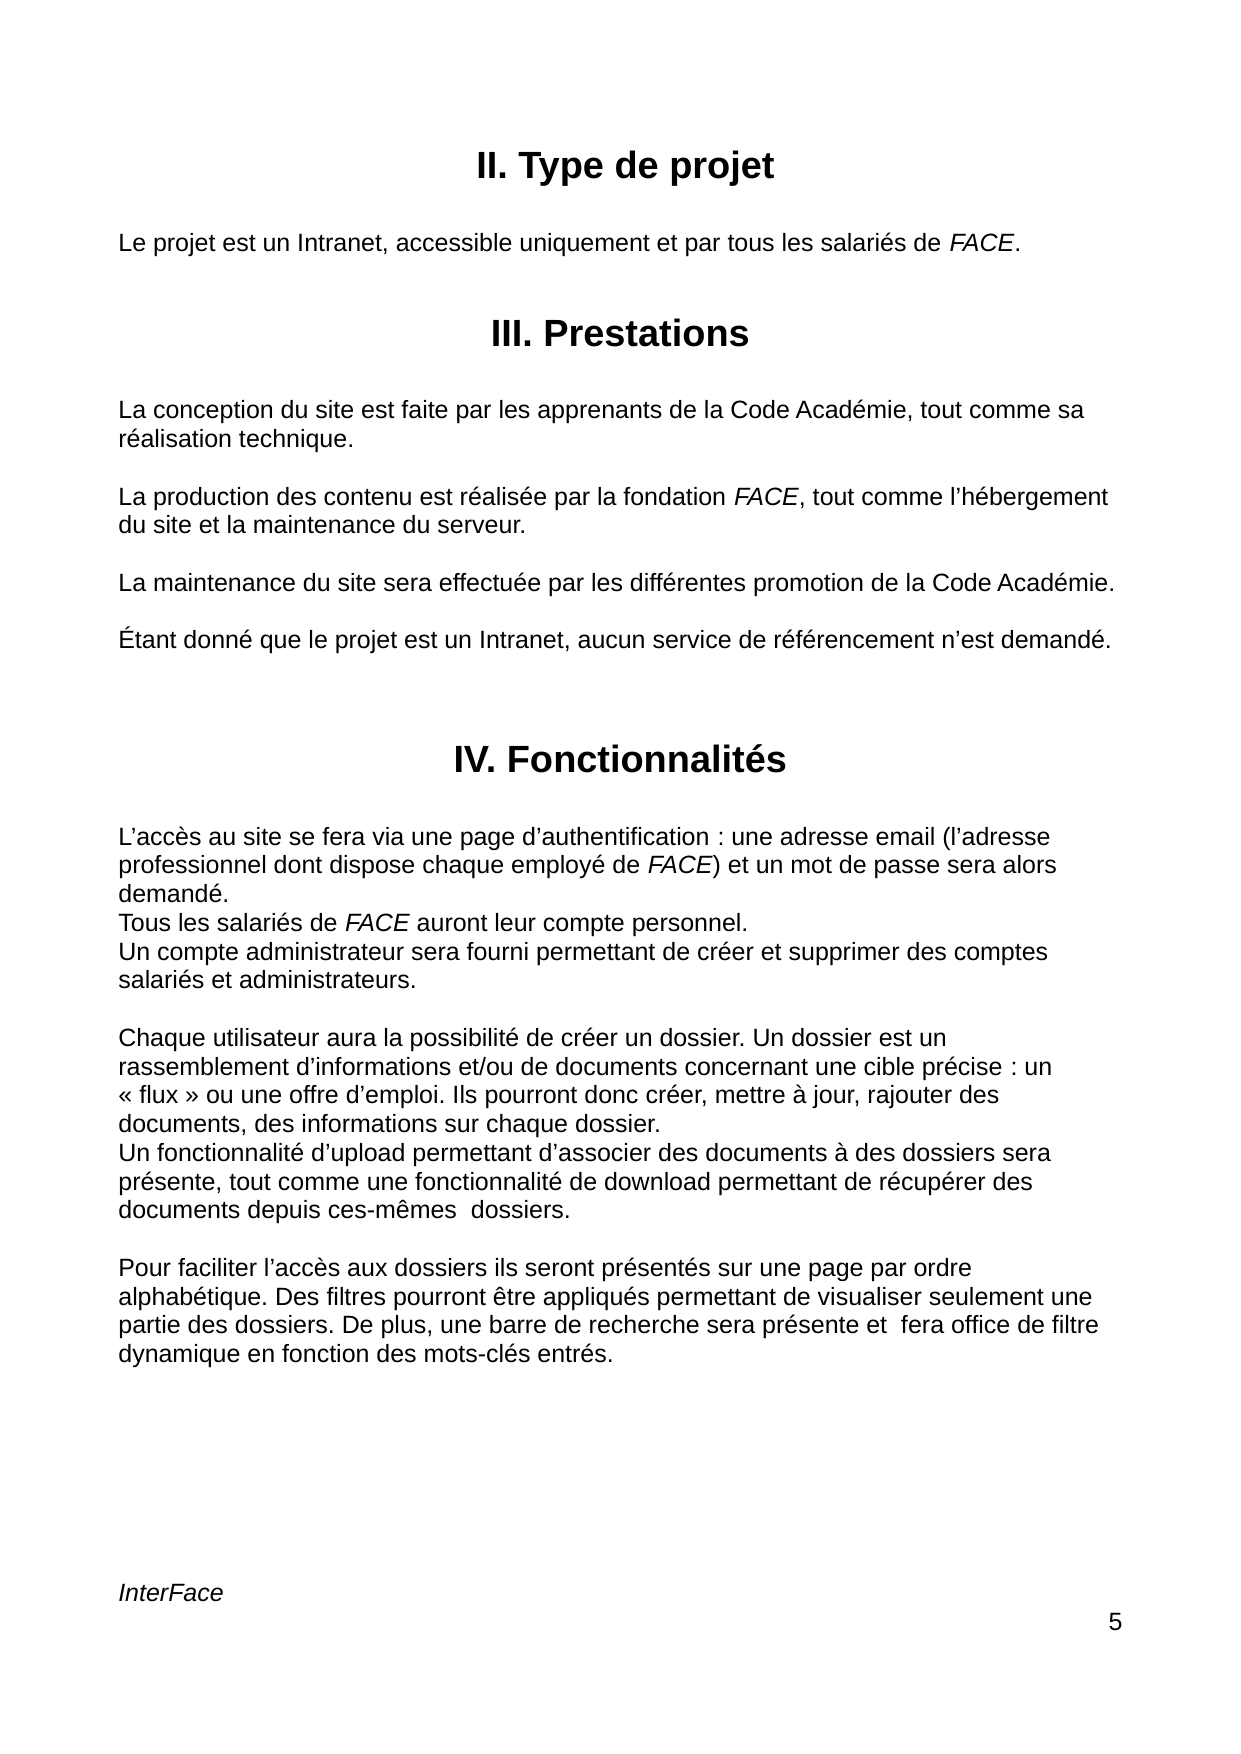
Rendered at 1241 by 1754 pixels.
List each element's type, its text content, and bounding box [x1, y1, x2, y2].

text Chaque utilisateur aura la possibilité de créer un dossier. Un dossier est un rassemblement d’informations et/ou de documents concernant une cible précise : un « flux » ou une offre d’emploi. Ils pourront donc créer, mettre à jour, rajouter des documents, des informations sur chaque dossier. [118, 1023, 1122, 1138]
text Le projet est un Intranet, accessible uniquement et par tous les salariés de FACE. [118, 228, 1122, 257]
text Pour faciliter l’accès aux dossiers ils seront présentés sur une page par ordre alphabétique. Des filtres pourront être appliqués permettant de visualiser seulement une partie des dossiers. De plus, une barre de recherche sera présente et fera office de filtre dynamique en fonction des mots-clés entrés. [118, 1253, 1122, 1368]
text Tous les salariés de FACE auront leur compte personnel. [118, 908, 1122, 937]
subtitle IV. Fonctionnalités [118, 737, 1122, 780]
text Étant donné que le projet est un Intranet, aucun service de référencement n’est demandé. [118, 625, 1122, 654]
text La conception du site est faite par les apprenants de la Code Académie, tout comme sa réalisation technique. [118, 395, 1122, 453]
text Un compte administrateur sera fourni permettant de créer et supprimer des comptes salariés et administrateurs. [118, 937, 1122, 994]
subtitle III. Prestations [118, 311, 1122, 354]
text La maintenance du site sera effectuée par les différentes promotion de la Code Académie. [118, 568, 1122, 597]
text Un fonctionnalité d’upload permettant d’associer des documents à des dossiers sera présente, tout comme une fonctionnalité de download permettant de récupérer des documents depuis ces-mêmes dossiers. [118, 1138, 1122, 1224]
text La production des contenu est réalisée par la fondation FACE, tout comme l’hébergement du site et la maintenance du serveur. [118, 482, 1122, 539]
text L’accès au site se fera via une page d’authentification : une adresse email (l’adresse professionnel dont dispose chaque employé de FACE) et un mot de passe sera alors demandé. [118, 822, 1122, 908]
subtitle II. Type de projet [118, 143, 1122, 187]
